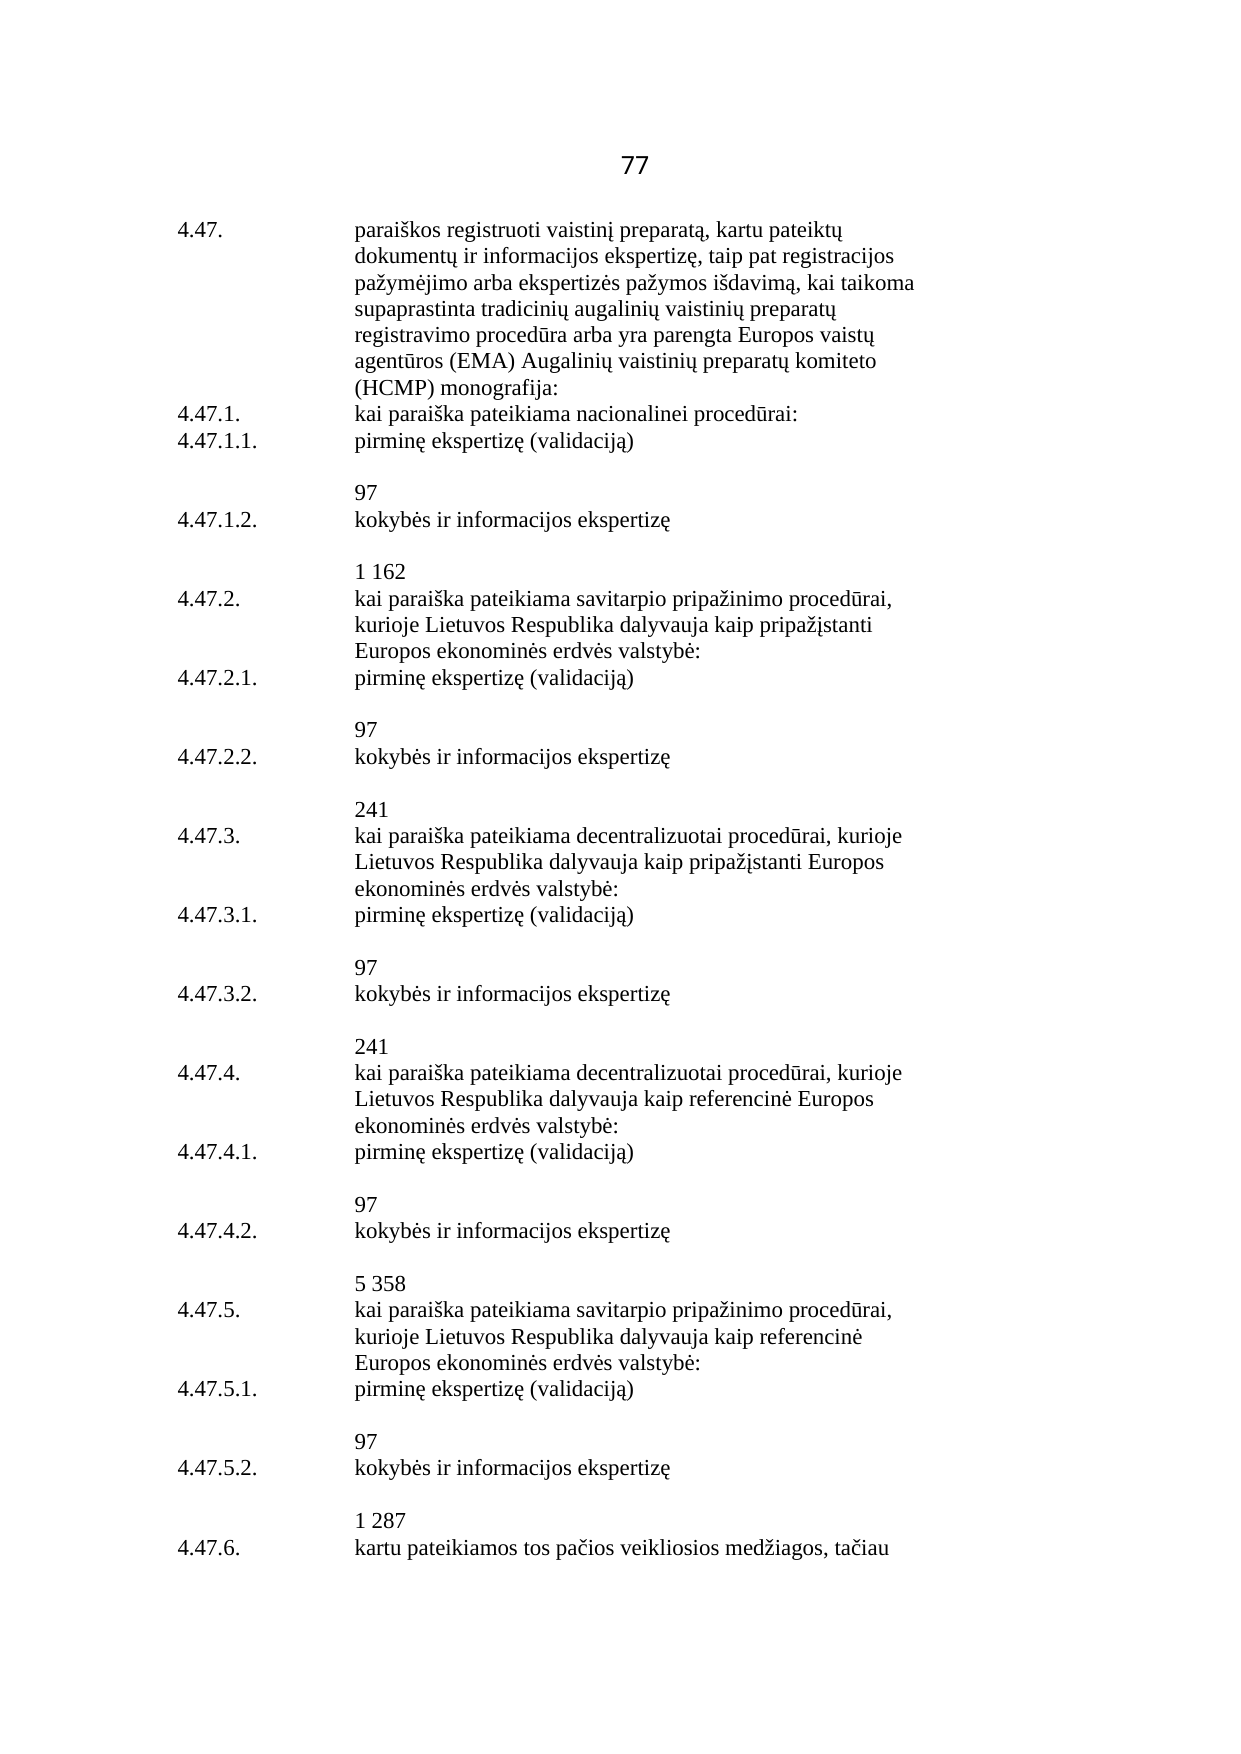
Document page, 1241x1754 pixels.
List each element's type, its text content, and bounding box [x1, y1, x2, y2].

text registravimo procedūra arba yra parengta Europos vaistų [354, 321, 945, 348]
text 4.47.1. kai paraiška pateikiama nacionalinei procedūrai: [177, 400, 945, 427]
text 4.47.1.2. kokybės ir informacijos ekspertizę 1 162 [177, 506, 945, 585]
text 4.47.2.2. kokybės ir informacijos ekspertizę 241 [177, 743, 945, 822]
text 4.47.3.2. kokybės ir informacijos ekspertizę 241 [177, 980, 945, 1059]
text kurioje Lietuvos Respublika dalyvauja kaip pripažįstanti [354, 611, 945, 637]
text 4.47.3. kai paraiška pateikiama decentralizuotai procedūrai, kurioje [177, 822, 945, 848]
text 4.47.4. kai paraiška pateikiama decentralizuotai procedūrai, kurioje [177, 1059, 945, 1086]
text kurioje Lietuvos Respublika dalyvauja kaip referencinė [354, 1323, 945, 1349]
text 4.47.4.2. kokybės ir informacijos ekspertizę 5 358 [177, 1217, 945, 1296]
text Lietuvos Respublika dalyvauja kaip pripažįstanti Europos [354, 848, 945, 875]
text pažymėjimo arba ekspertizės pažymos išdavimą, kai taikoma [354, 268, 945, 295]
text Europos ekonominės erdvės valstybė: [354, 637, 945, 664]
text 4.47.5.2. kokybės ir informacijos ekspertizę 1 287 [177, 1454, 945, 1533]
text ekonominės erdvės valstybė: [354, 875, 945, 901]
text 4.47.2.1. pirminę ekspertizę (validaciją) 97 [177, 664, 945, 743]
text agentūros (EMA) Augalinių vaistinių preparatų komiteto [354, 348, 945, 374]
text dokumentų ir informacijos ekspertizę, taip pat registracijos [354, 242, 945, 268]
text supaprastinta tradicinių augalinių vaistinių preparatų [354, 295, 945, 321]
text 4.47.5.1. pirminę ekspertizę (validaciją) 97 [177, 1375, 945, 1454]
text (HCMP) monografija: [354, 374, 945, 400]
text 4.47.1.1. pirminę ekspertizę (validaciją) 97 [177, 427, 945, 506]
text ekonominės erdvės valstybė: [354, 1112, 945, 1138]
text 4.47.3.1. pirminę ekspertizę (validaciją) 97 [177, 901, 945, 980]
text 4.47. paraiškos registruoti vaistinį preparatą, kartu pateiktų [177, 216, 945, 242]
text Lietuvos Respublika dalyvauja kaip referencinė Europos [354, 1086, 945, 1112]
text 4.47.5. kai paraiška pateikiama savitarpio pripažinimo procedūrai, [177, 1296, 945, 1323]
text 4.47.2. kai paraiška pateikiama savitarpio pripažinimo procedūrai, [177, 585, 945, 611]
text 4.47.6. kartu pateikiamos tos pačios veikliosios medžiagos, tačiau [177, 1533, 945, 1560]
text 4.47.4.1. pirminę ekspertizę (validaciją) 97 [177, 1138, 945, 1217]
text Europos ekonominės erdvės valstybė: [354, 1349, 945, 1375]
